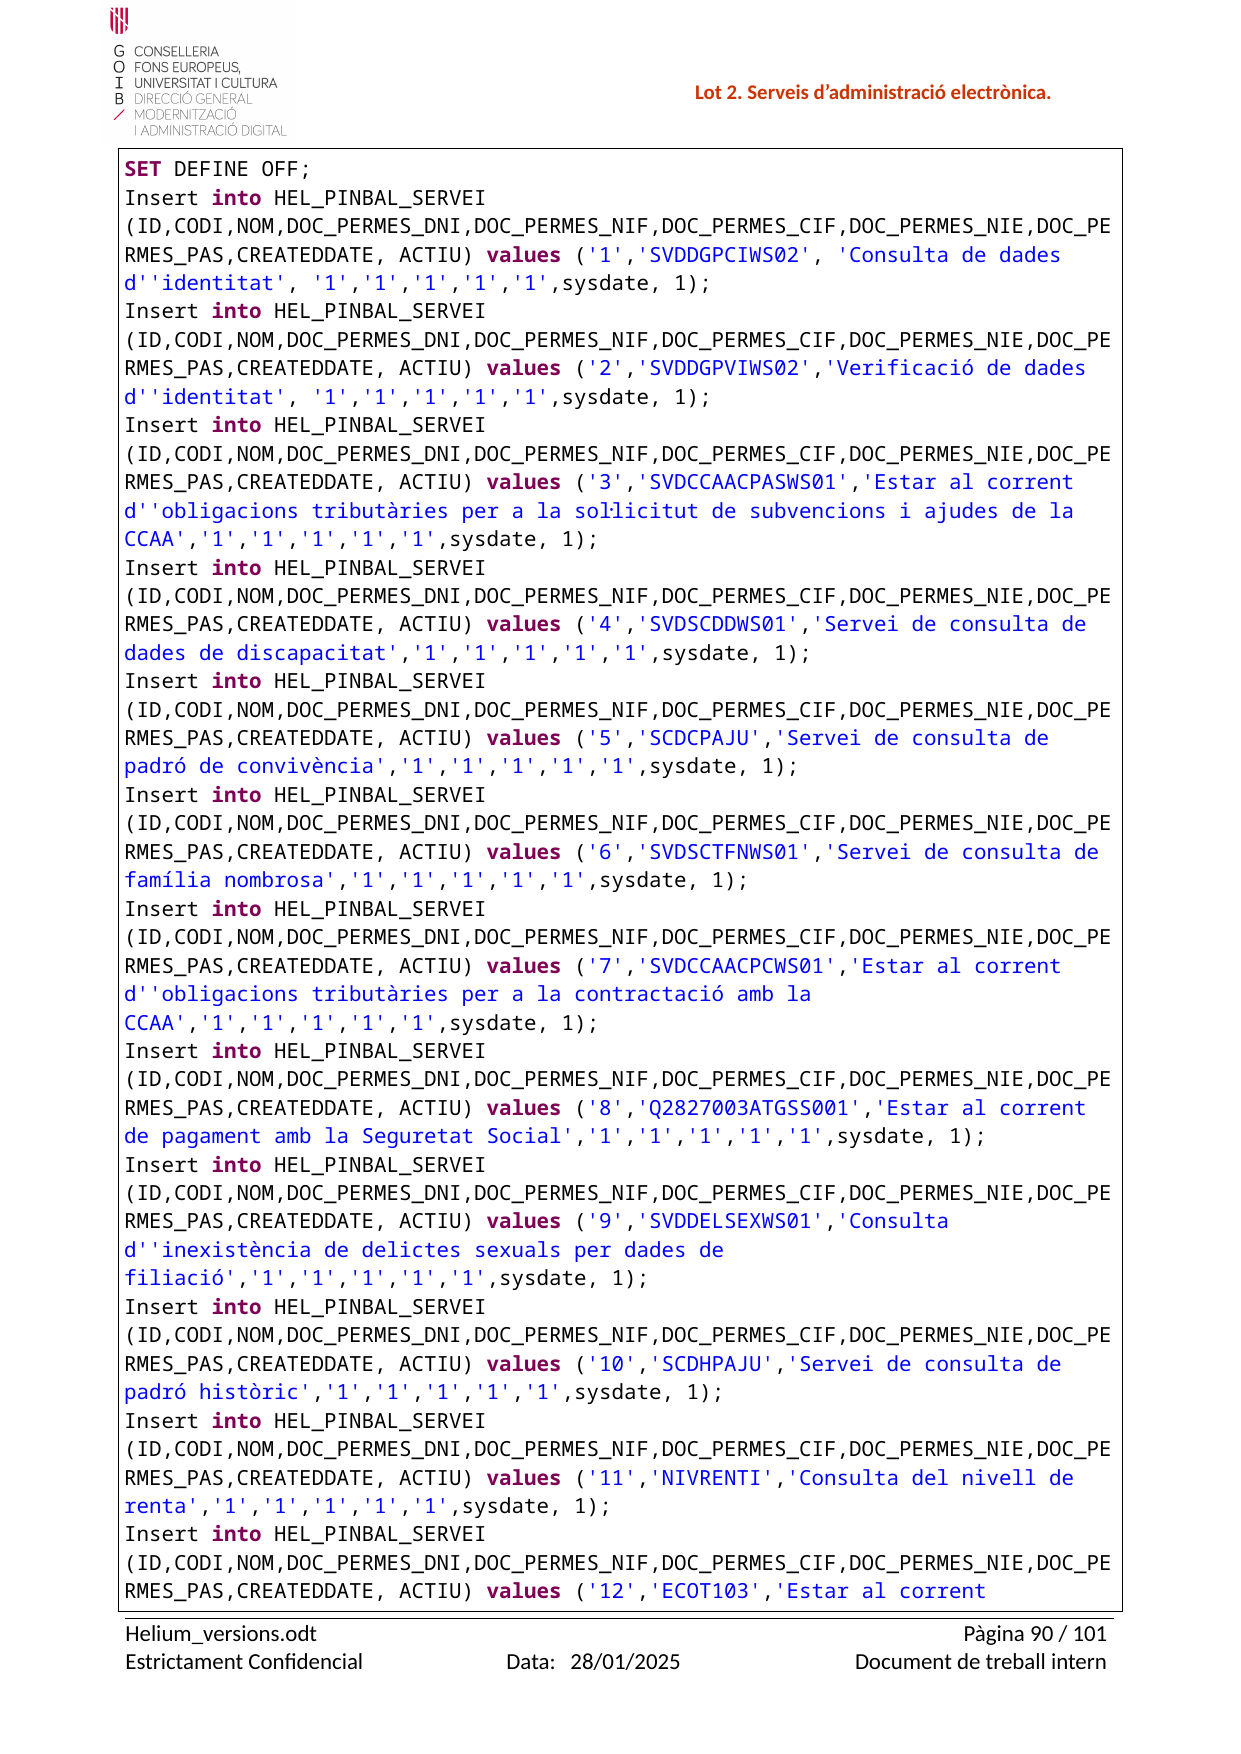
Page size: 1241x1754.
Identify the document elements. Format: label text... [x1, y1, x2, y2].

table_header SET DEFINE OFF; Insert into HEL_PINBAL_SERVEI (ID,CODI,NOM,DOC_PERMES_DNI,DOC_PERMES_NIF,DOC_PERMES_CIF,DOC_PERMES_NIE,DOC_PERMES_PAS,CREATEDDATE, ACTIU) values ('1','SVDDGPCIWS02', 'Consulta de dades d''identitat', '1','1','1','1','1',sysdate, 1); Insert into HEL_PINBAL_SERVEI (ID,CODI,NOM,DOC_PERMES_DNI,DOC_PERMES_NIF,DOC_PERMES_CIF,DOC_PERMES_NIE,DOC_PERMES_PAS,CREATEDDATE, ACTIU) values ('2','SVDDGPVIWS02','Verificació de dades d''identitat', '1','1','1','1','1',sysdate, 1); Insert into HEL_PINBAL_SERVEI (ID,CODI,NOM,DOC_PERMES_DNI,DOC_PERMES_NIF,DOC_PERMES_CIF,DOC_PERMES_NIE,DOC_PERMES_PAS,CREATEDDATE, ACTIU) values ('3','SVDCCAACPASWS01','Estar al corrent d''obligacions tributàries per a la sol·licitut de subvencions i ajudes de la CCAA','1','1','1','1','1',sysdate, 1); Insert into HEL_PINBAL_SERVEI (ID,CODI,NOM,DOC_PERMES_DNI,DOC_PERMES_NIF,DOC_PERMES_CIF,DOC_PERMES_NIE,DOC_PERMES_PAS,CREATEDDATE, ACTIU) values ('4','SVDSCDDWS01','Servei de consulta de dades de discapacitat','1','1','1','1','1',sysdate, 1); Insert into HEL_PINBAL_SERVEI (ID,CODI,NOM,DOC_PERMES_DNI,DOC_PERMES_NIF,DOC_PERMES_CIF,DOC_PERMES_NIE,DOC_PERMES_PAS,CREATEDDATE, ACTIU) values ('5','SCDCPAJU','Servei de consulta de padró de convivència','1','1','1','1','1',sysdate, 1); Insert into HEL_PINBAL_SERVEI (ID,CODI,NOM,DOC_PERMES_DNI,DOC_PERMES_NIF,DOC_PERMES_CIF,DOC_PERMES_NIE,DOC_PERMES_PAS,CREATEDDATE, ACTIU) values ('6','SVDSCTFNWS01','Servei de consulta de família nombrosa','1','1','1','1','1',sysdate, 1); Insert into HEL_PINBAL_SERVEI (ID,CODI,NOM,DOC_PERMES_DNI,DOC_PERMES_NIF,DOC_PERMES_CIF,DOC_PERMES_NIE,DOC_PERMES_PAS,CREATEDDATE, ACTIU) values ('7','SVDCCAACPCWS01','Estar al corrent d''obligacions tributàries per a la contractació amb la CCAA','1','1','1','1','1',sysdate, 1); Insert into HEL_PINBAL_SERVEI (ID,CODI,NOM,DOC_PERMES_DNI,DOC_PERMES_NIF,DOC_PERMES_CIF,DOC_PERMES_NIE,DOC_PERMES_PAS,CREATEDDATE, ACTIU) values ('8','Q2827003ATGSS001','Estar al corrent de pagament amb la Seguretat Social','1','1','1','1','1',sysdate, 1); Insert into HEL_PINBAL_SERVEI (ID,CODI,NOM,DOC_PERMES_DNI,DOC_PERMES_NIF,DOC_PERMES_CIF,DOC_PERMES_NIE,DOC_PERMES_PAS,CREATEDDATE, ACTIU) values ('9','SVDDELSEXWS01','Consulta d''inexistència de delictes sexuals per dades de filiació','1','1','1','1','1',sysdate, 1); Insert into HEL_PINBAL_SERVEI (ID,CODI,NOM,DOC_PERMES_DNI,DOC_PERMES_NIF,DOC_PERMES_CIF,DOC_PERMES_NIE,DOC_PERMES_PAS,CREATEDDATE, ACTIU) values ('10','SCDHPAJU','Servei de consulta de padró històric','1','1','1','1','1',sysdate, 1); Insert into HEL_PINBAL_SERVEI (ID,CODI,NOM,DOC_PERMES_DNI,DOC_PERMES_NIF,DOC_PERMES_CIF,DOC_PERMES_NIE,DOC_PERMES_PAS,CREATEDDATE, ACTIU) values ('11','NIVRENTI','Consulta del nivell de renta','1','1','1','1','1',sysdate, 1); Insert into HEL_PINBAL_SERVEI (ID,CODI,NOM,DOC_PERMES_DNI,DOC_PERMES_NIF,DOC_PERMES_CIF,DOC_PERMES_NIE,DOC_PERMES_PAS,CREATEDDATE, ACTIU) values ('12','ECOT103','Estar al corrent [119, 149, 1122, 1611]
picture [100, 0, 297, 144]
